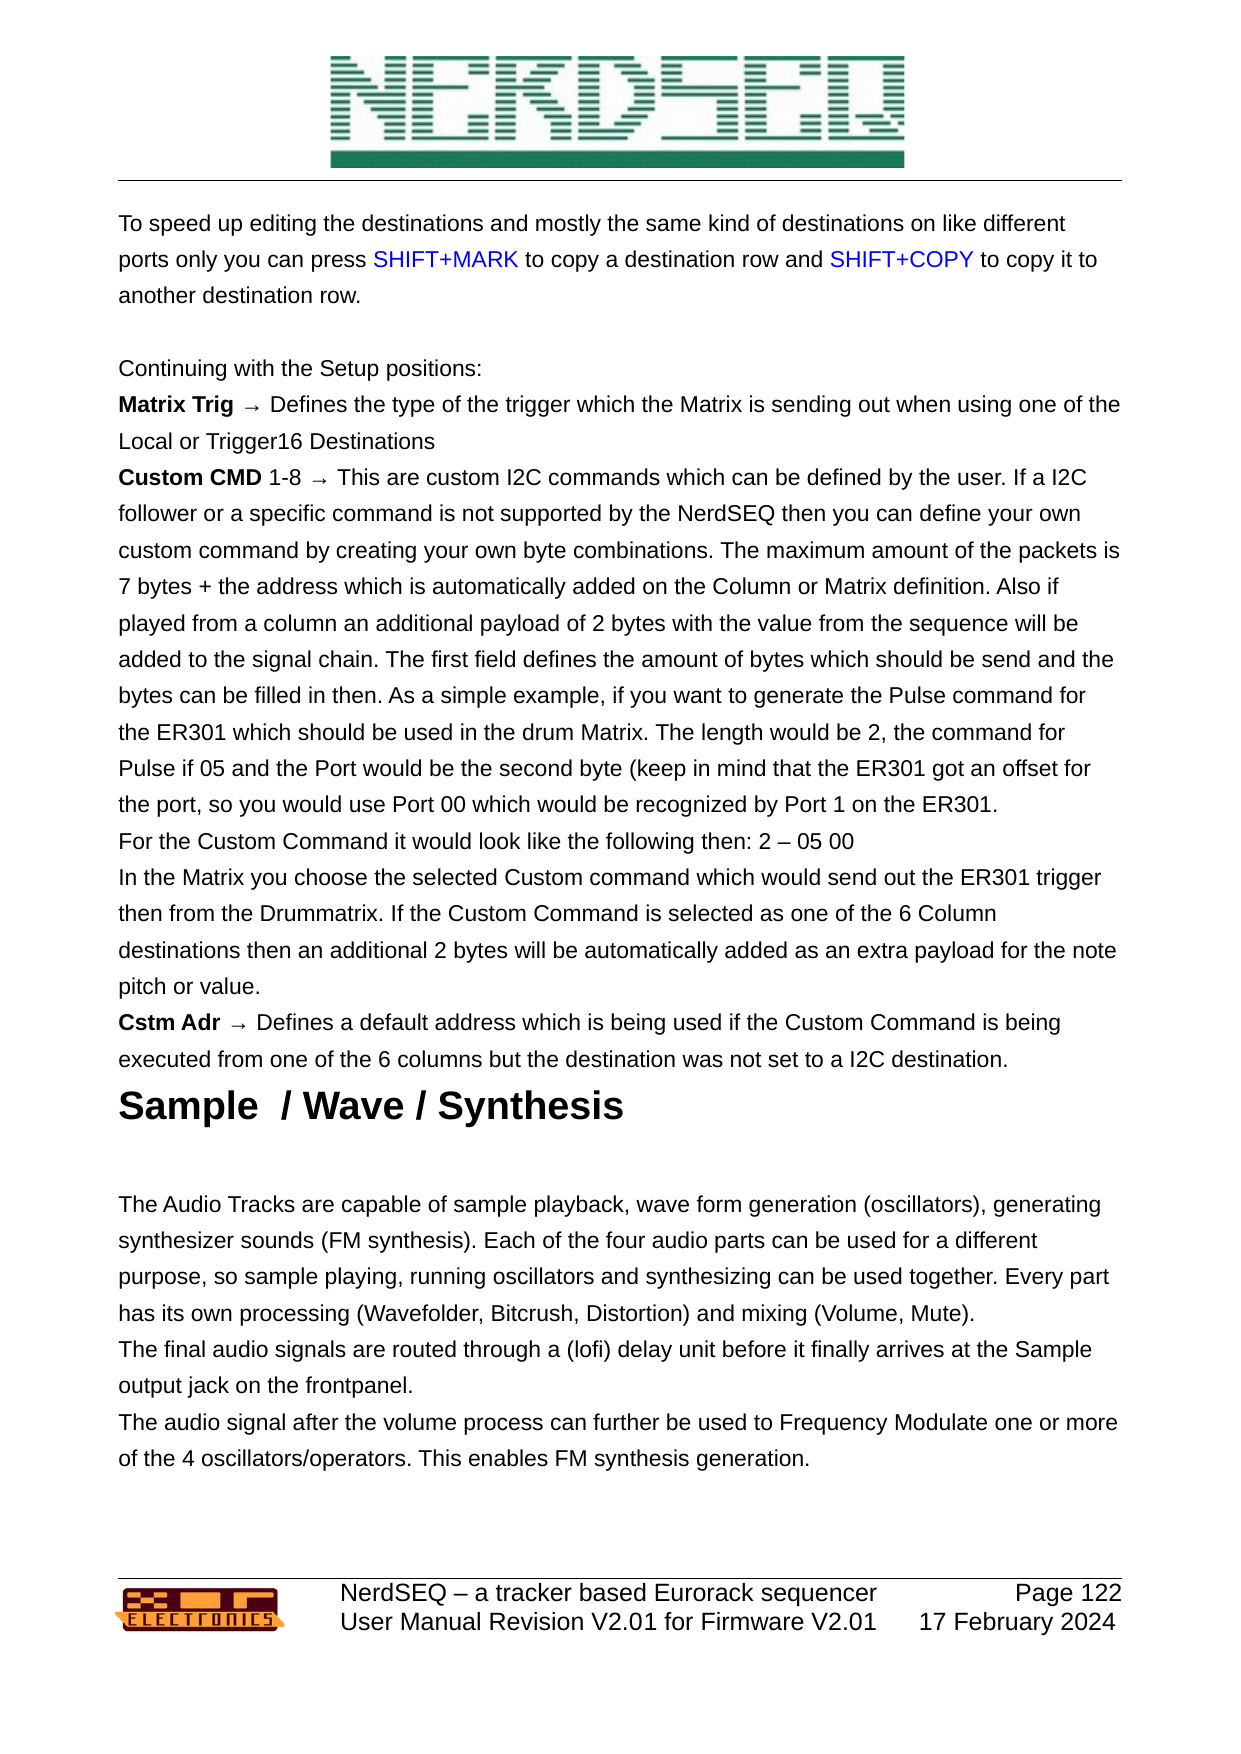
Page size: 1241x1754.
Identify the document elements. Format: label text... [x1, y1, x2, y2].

text The audio signal after the volume process can further be used to Frequency Modulate one or more of the 4 oscillators/operators. This enables FM synthesis generation. [118, 1409, 1122, 1471]
subtitle Sample / Wave / Synthesis [118, 1082, 1122, 1128]
text Custom CMD 1-8 → This are custom I2C commands which can be defined by the user. If a I2C follower or a specific command is not supported by the NerdSEQ then you can define your own custom command by creating your own byte combinations. The maximum amount of the packets is 7 bytes + the address which is automatically added on the Column or Matrix definition. Also if played from a column an additional payload of 2 bytes with the value from the sequence will be added to the signal chain. The first field defines the amount of bytes which should be send and the bytes can be filled in then. As a simple example, if you want to generate the Pulse command for the ER301 which should be used in the drum Matrix. The length would be 2, the command for Pulse if 05 and the Port would be the second byte (keep in mind that the ER301 got an offset for the port, so you would use Port 00 which would be recognized by Port 1 on the ER301. [118, 464, 1122, 818]
text For the Custom Command it would look like the following then: 2 – 05 00 [118, 828, 1122, 854]
text In the Matrix you choose the selected Custom command which would send out the ER301 trigger then from the Drummatrix. If the Custom Command is selected as one of the 6 Column destinations then an additional 2 bytes will be automatically added as an extra payload for the note pitch or value. [118, 864, 1122, 999]
text Continuing with the Setup positions: [118, 355, 1122, 381]
text The final audio signals are routed through a (lofi) delay unit before it finally arrives at the Sample output jack on the frontpanel. [118, 1336, 1122, 1399]
text To speed up editing the destinations and mostly the same kind of destinations on like different ports only you can press SHIFT+MARK to copy a destination row and SHIFT+COPY to copy it to another destination row. [118, 209, 1122, 309]
picture [115, 1584, 285, 1634]
text Cstm Adr → Defines a default address which is being used if the Custom Command is being executed from one of the 6 columns but the destination was not set to a I2C destination. [118, 1009, 1122, 1072]
text The Audio Tracks are capable of sample playback, wave form generation (oscillators), generating synthesizer sounds (FM synthesis). Each of the four audio parts can be used for a different purpose, so sample playing, running oscillators and synthesizing can be used together. Every part has its own processing (Wavefolder, Bitcrush, Distortion) and mixing (Volume, Mute). [118, 1191, 1122, 1326]
picture [330, 56, 905, 168]
text Matrix Trig → Defines the type of the trigger which the Matrix is sending out when using one of the Local or Trigger16 Destinations [118, 391, 1122, 454]
